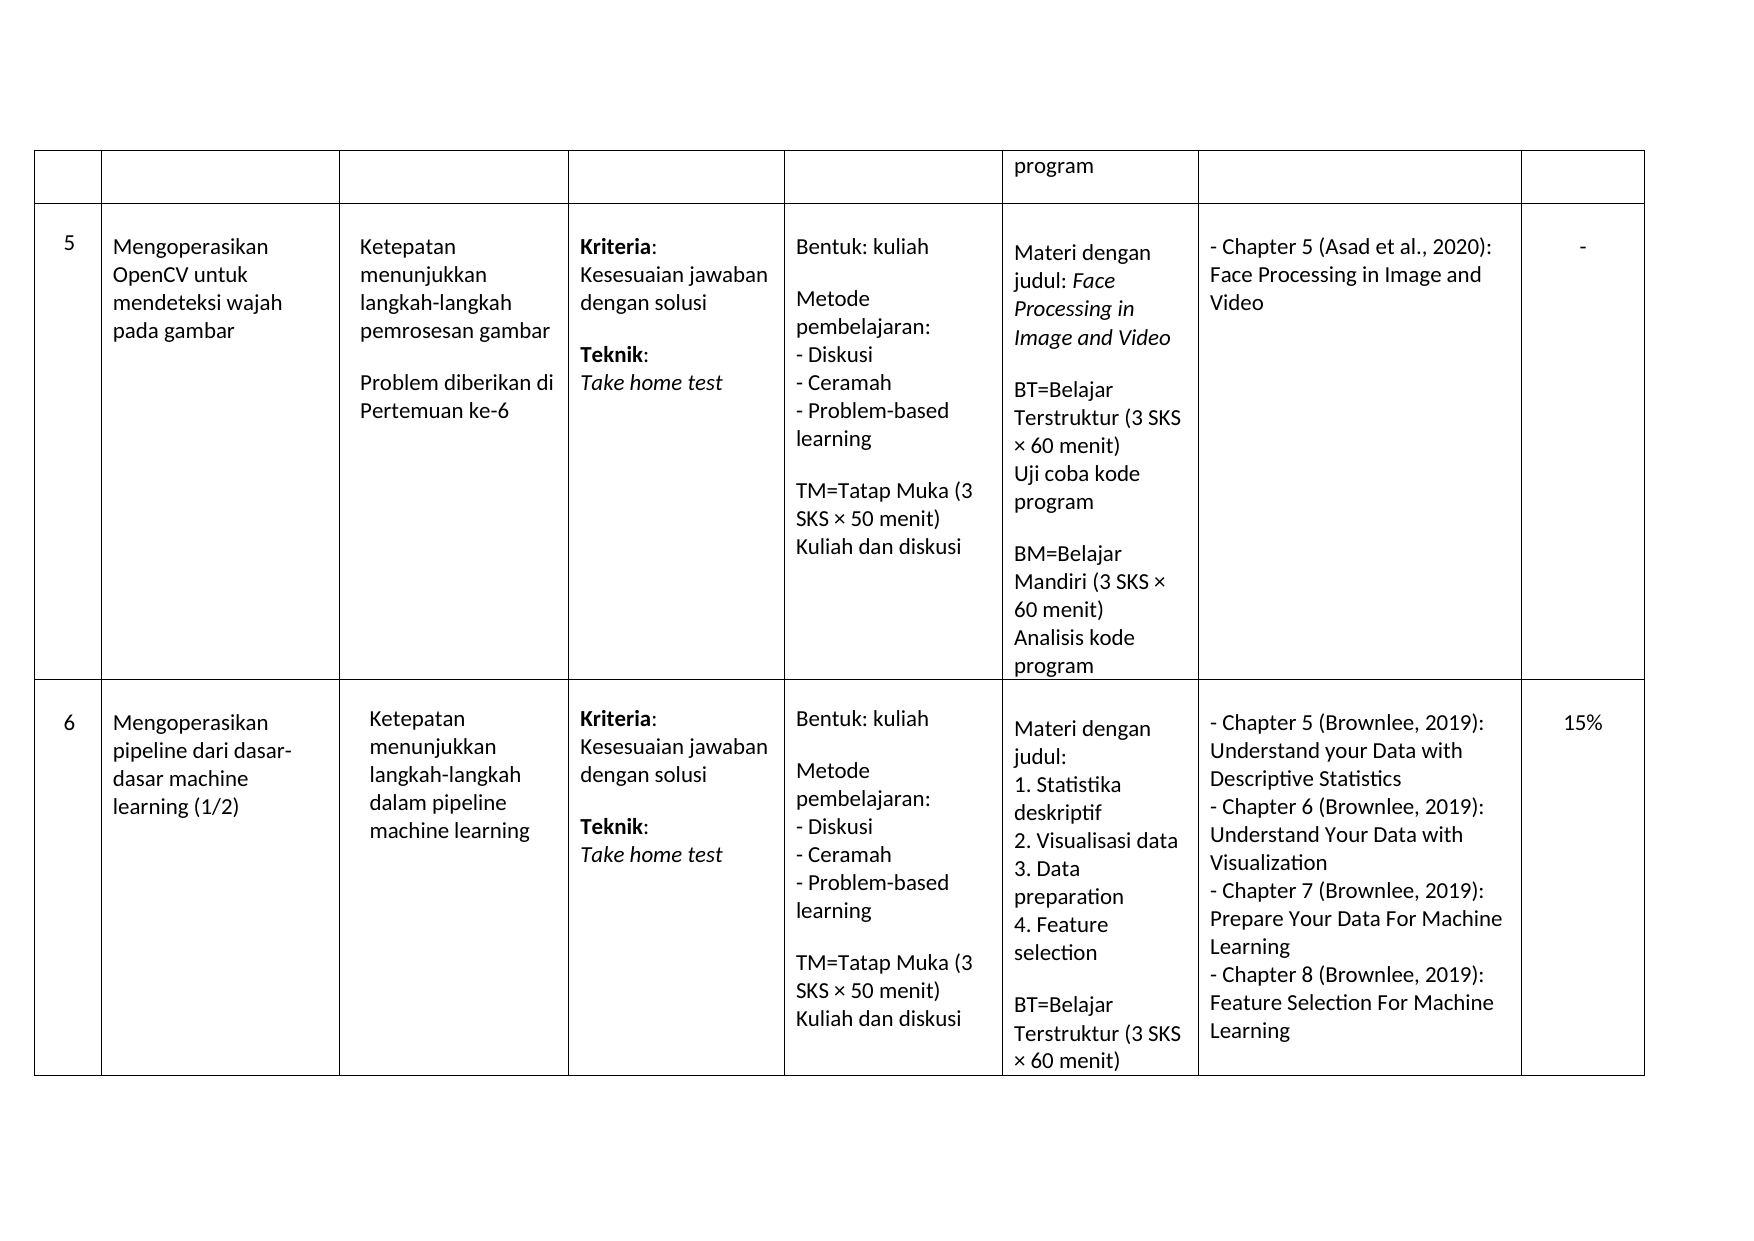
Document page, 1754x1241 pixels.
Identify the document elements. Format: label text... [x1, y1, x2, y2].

table_cell - Chapter 5 (Asad et al., 2020): Face Processing in Image and Video [1199, 204, 1521, 679]
table_cell Kriteria: Kesesuaian jawaban dengan solusi Teknik: Take home test [569, 204, 784, 679]
table_cell program [1003, 151, 1198, 203]
table_cell Bentuk: kuliah Metode pembelajaran: - Diskusi - Ceramah - Problem-based learning TM=Tatap Muka (3 SKS × 50 menit) Kuliah dan diskusi [785, 204, 1002, 679]
table_cell [340, 151, 568, 203]
table_cell [569, 151, 784, 203]
table_cell - Chapter 5 (Brownlee, 2019): Understand your Data with Descriptive Statistics - Chapter 6 (Brownlee, 2019): Understand Your Data with Visualization - Chapter 7 (Brownlee, 2019): Prepare Your Data For Machine Learning - Chapter 8 (Brownlee, 2019): Feature Selection For Machine Learning [1199, 680, 1521, 1075]
table_cell - [1522, 151, 1644, 203]
table_cell Kriteria: Kesesuaian jawaban dengan solusi Teknik: Take home test [569, 680, 784, 1075]
table_cell Mengoperasikan pipeline dari dasar-dasar machine learning (1/2) [102, 680, 339, 1075]
table_cell 6 [35, 680, 101, 1075]
table_cell Ketepatan menunjukkan langkah-langkah dalam pipeline machine learning [340, 680, 568, 1075]
table_cell - [1522, 204, 1644, 679]
table_cell 15% [1522, 680, 1644, 1075]
table_cell Ketepatan menunjukkan langkah-langkah pemrosesan gambar Problem diberikan di Pertemuan ke-6 [340, 204, 568, 679]
table_cell Materi dengan judul: Face Processing in Image and Video BT=Belajar Terstruktur (3 SKS × 60 menit) Uji coba kode program BM=Belajar Mandiri (3 SKS × 60 menit) Analisis kode program [1003, 204, 1198, 679]
table_cell [1199, 151, 1521, 203]
table_cell 5 [35, 204, 101, 679]
table_cell Mengoperasikan OpenCV untuk mendeteksi wajah pada gambar [102, 204, 339, 679]
table_cell [102, 151, 339, 203]
table_cell Bentuk: kuliah Metode pembelajaran: - Diskusi - Ceramah - Problem-based learning TM=Tatap Muka (3 SKS × 50 menit) Kuliah dan diskusi [785, 680, 1002, 1075]
table_cell [785, 151, 1002, 203]
table_cell [35, 151, 101, 203]
table_cell Materi dengan judul: 1. Statistika deskriptif 2. Visualisasi data 3. Data preparation 4. Feature selection BT=Belajar Terstruktur (3 SKS × 60 menit) [1003, 680, 1198, 1075]
